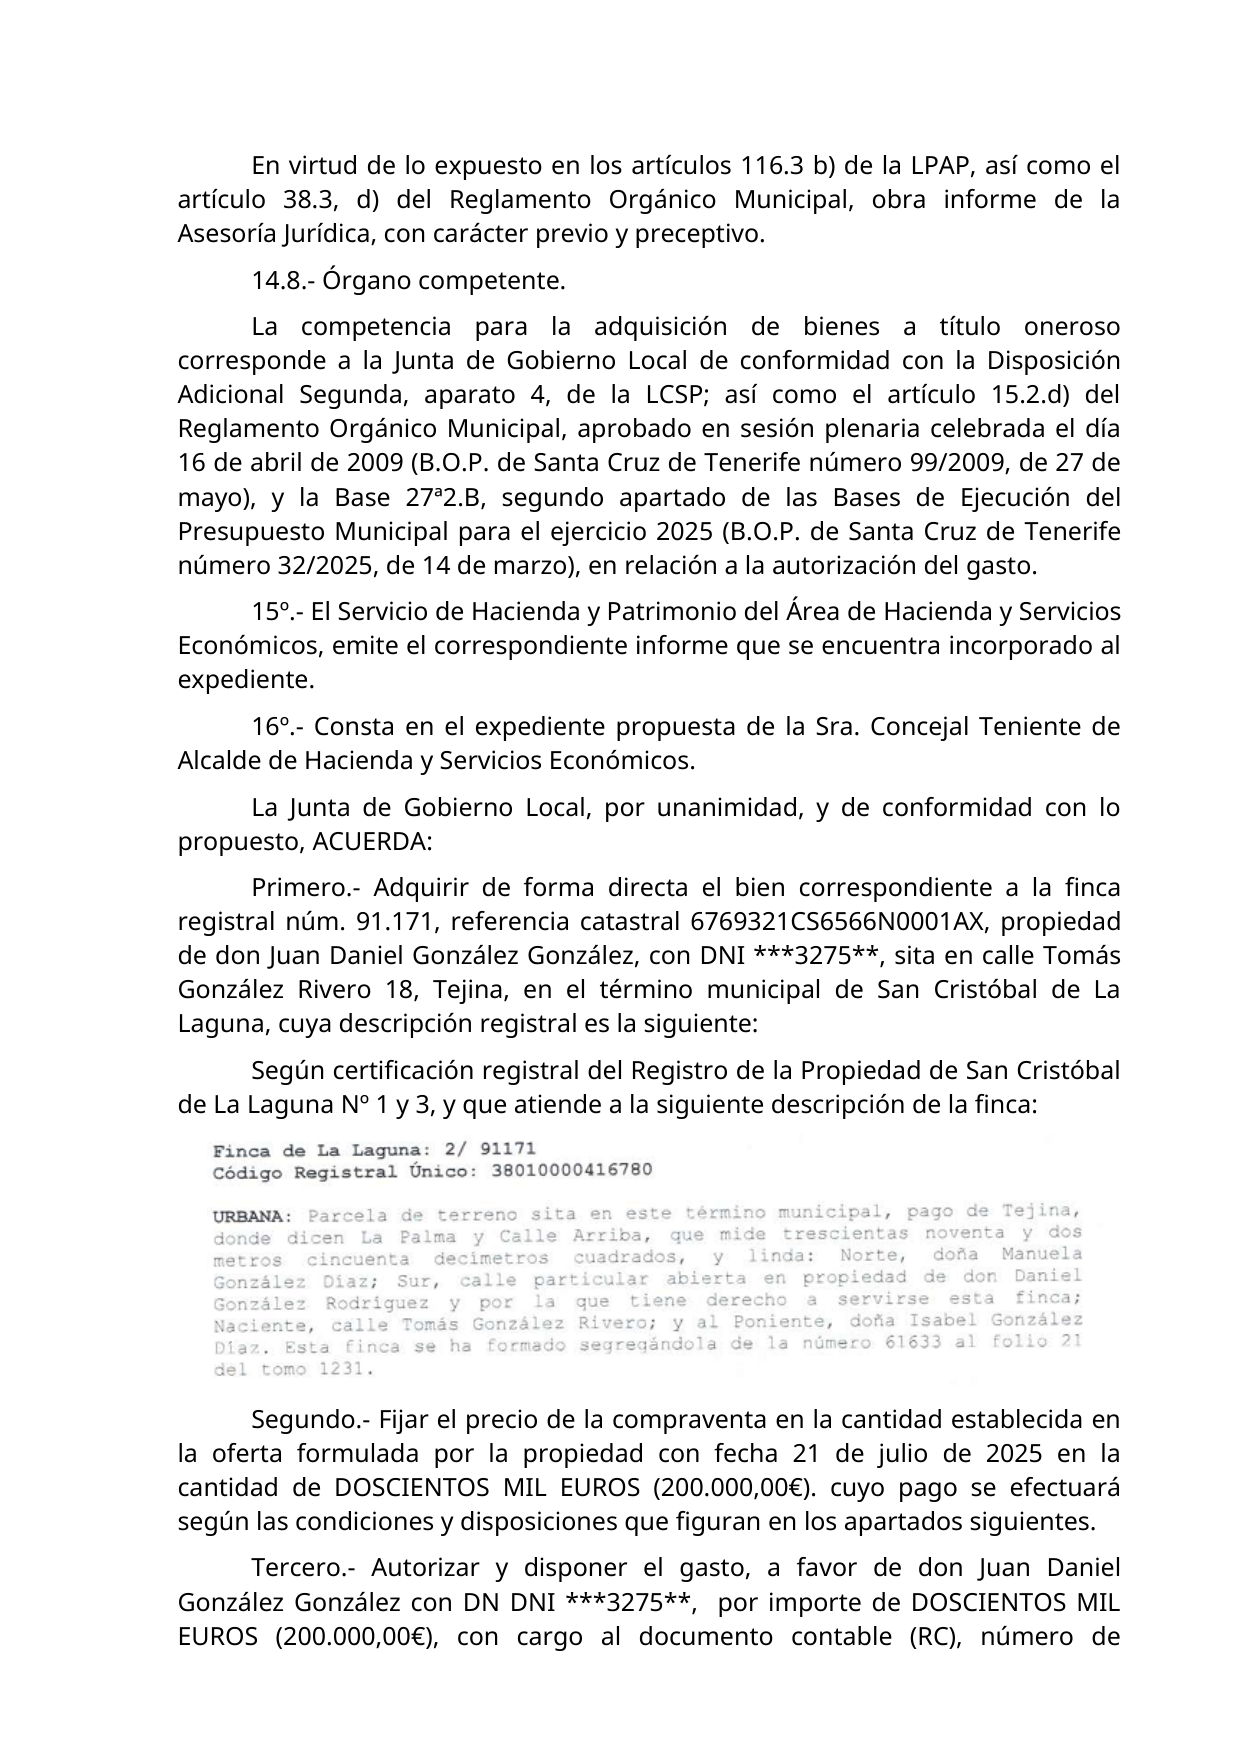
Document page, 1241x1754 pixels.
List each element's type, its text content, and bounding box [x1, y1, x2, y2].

text Tercero.- Autorizar y disponer el gasto, a favor de don Juan Daniel González González con DN DNI ***3275**, por importe de DOSCIENTOS MIL EUROS (200.000,00€), con cargo al documento contable (RC), número de [177, 1550, 1122, 1652]
text La competencia para la adquisición de bienes a título oneroso corresponde a la Junta de Gobierno Local de conformidad con la Disposición Adicional Segunda, aparato 4, de la LCSP; así como el artículo 15.2.d) del Reglamento Orgánico Municipal, aprobado en sesión plenaria celebrada el día 16 de abril de 2009 (B.O.P. de Santa Cruz de Tenerife número 99/2009, de 27 de mayo), y la Base 27ª2.B, segundo apartado de las Bases de Ejecución del Presupuesto Municipal para el ejercicio 2025 (B.O.P. de Santa Cruz de Tenerife número 32/2025, de 14 de marzo), en relación a la autorización del gasto. [177, 309, 1122, 581]
text 14.8.- Órgano competente. [177, 262, 1122, 296]
text En virtud de lo expuesto en los artículos 116.3 b) de la LPAP, así como el artículo 38.3, d) del Reglamento Orgánico Municipal, obra informe de la Asesoría Jurídica, con carácter previo y preceptivo. [177, 148, 1122, 250]
text Según certificación registral del Registro de la Propiedad de San Cristóbal de La Laguna Nº 1 y 3, y que atiende a la siguiente descripción de la finca: [177, 1053, 1122, 1121]
text Segundo.- Fijar el precio de la compraventa en la cantidad establecida en la oferta formulada por la propiedad con fecha 21 de julio de 2025 en la cantidad de DOSCIENTOS MIL EUROS (200.000,00€). cuyo pago se efectuará según las condiciones y disposiciones que figuran en los apartados siguientes. [177, 1401, 1122, 1538]
text 16º.- Consta en el expediente propuesta de la Sra. Concejal Teniente de Alcalde de Hacienda y Servicios Económicos. [177, 708, 1122, 777]
text 15º.- El Servicio de Hacienda y Patrimonio del Área de Hacienda y Servicios Económicos, emite el correspondiente informe que se encuentra incorporado al expediente. [177, 594, 1122, 696]
text Primero.- Adquirir de forma directa el bien correspondiente a la finca registral núm. 91.171, referencia catastral 6769321CS6566N0001AX, propiedad de don Juan Daniel González González, con DNI ***3275**, sita en calle Tomás González Rivero 18, Tejina, en el término municipal de San Cristóbal de La Laguna, cuya descripción registral es la siguiente: [177, 870, 1122, 1040]
text La Junta de Gobierno Local, por unanimidad, y de conformidad con lo propuesto, ACUERDA: [177, 789, 1122, 857]
